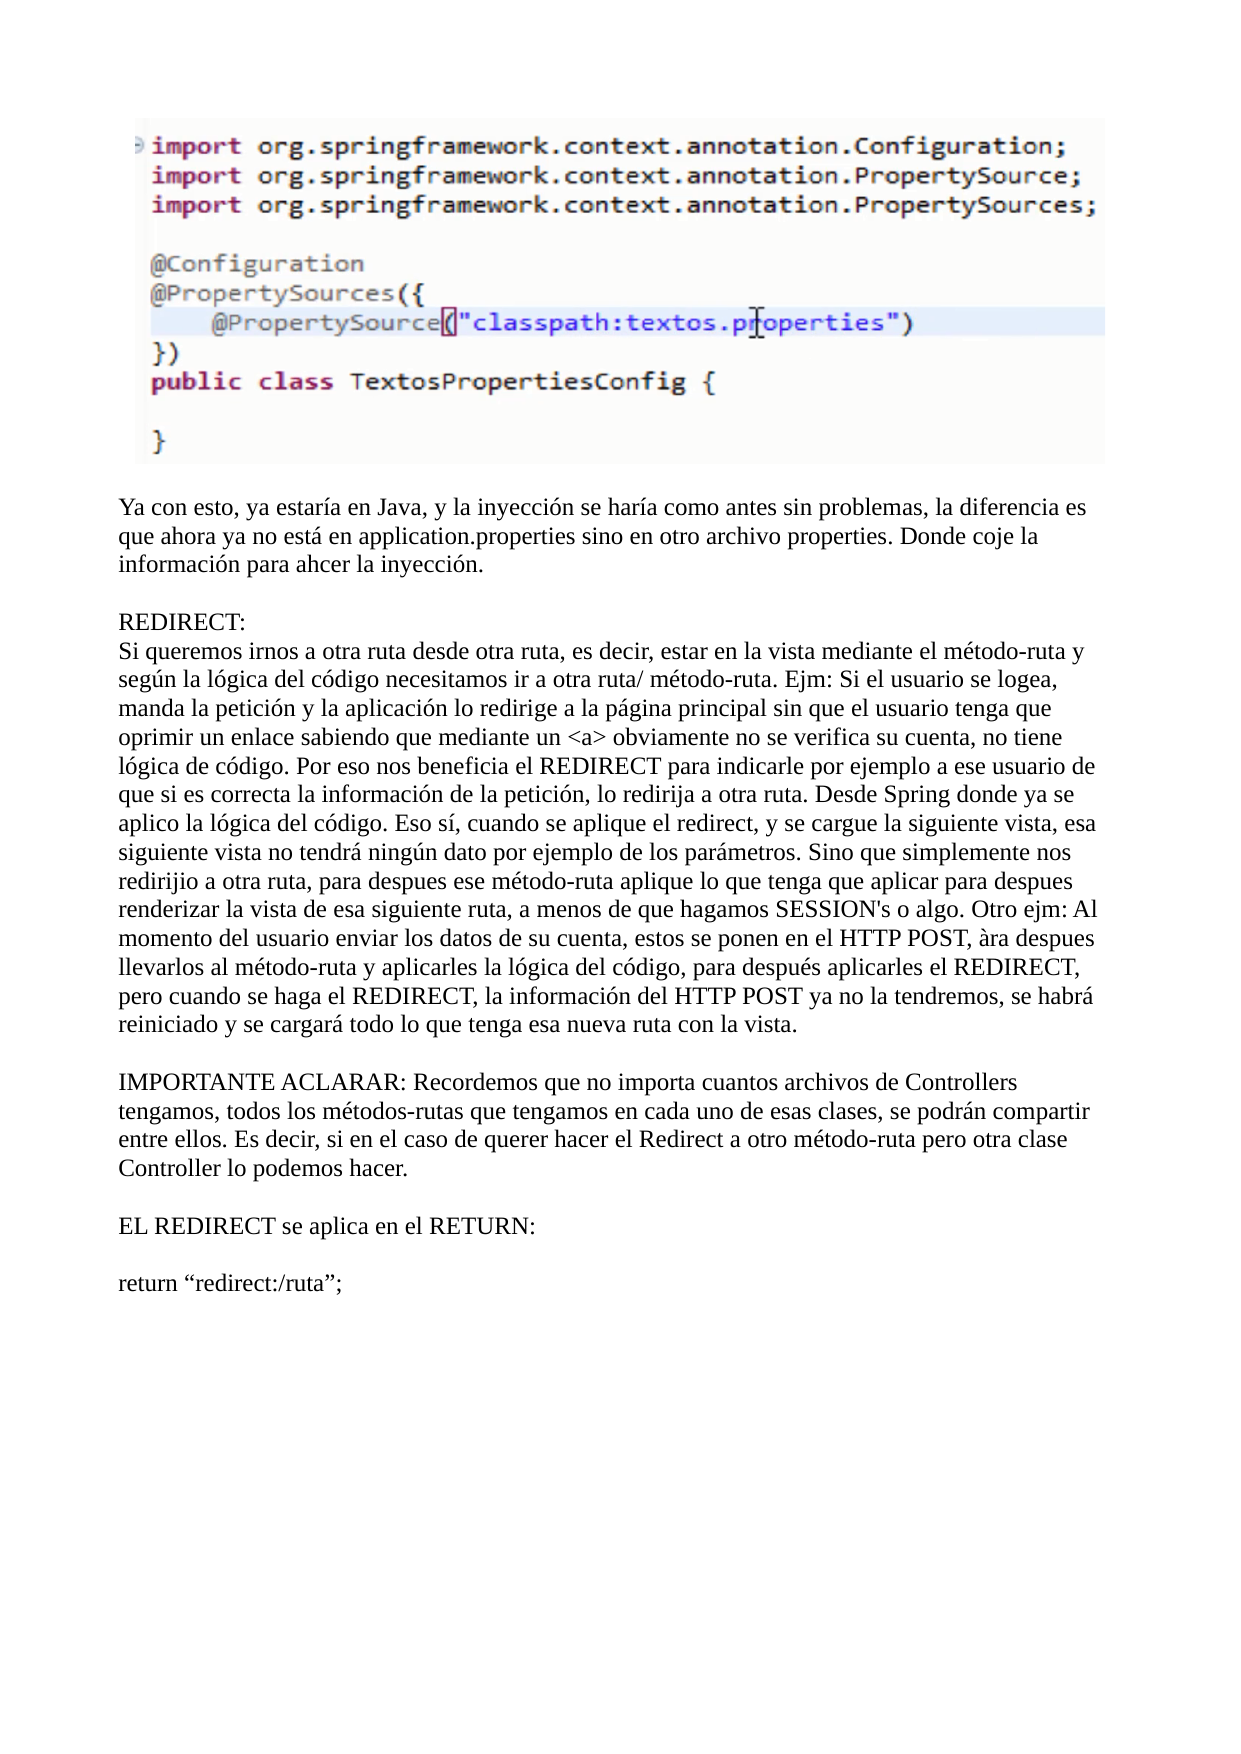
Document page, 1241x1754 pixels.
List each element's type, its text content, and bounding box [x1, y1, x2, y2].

text EL REDIRECT se aplica en el RETURN: [118, 1211, 1122, 1239]
text return “redirect:/ruta”; [118, 1268, 1122, 1297]
text Si queremos irnos a otra ruta desde otra ruta, es decir, estar en la vista mediante el método-ruta y según la lógica del código necesitamos ir a otra ruta/ método-ruta. Ejm: Si el usuario se logea, manda la petición y la aplicación lo redirige a la página principal sin que el usuario tenga que oprimir un enlace sabiendo que mediante un <a> obviamente no se verifica su cuenta, no tiene lógica de código. Por eso nos beneficia el REDIRECT para indicarle por ejemplo a ese usuario de que si es correcta la información de la petición, lo redirija a otra ruta. Desde Spring donde ya se aplico la lógica del código. Eso sí, cuando se aplique el redirect, y se cargue la siguiente vista, esa siguiente vista no tendrá ningún dato por ejemplo de los parámetros. Sino que simplemente nos redirijio a otra ruta, para despues ese método-ruta aplique lo que tenga que aplicar para despues renderizar la vista de esa siguiente ruta, a menos de que hagamos SESSION's o algo. Otro ejm: Al momento del usuario enviar los datos de su cuenta, estos se ponen en el HTTP POST, àra despues llevarlos al método-ruta y aplicarles la lógica del código, para después aplicarles el REDIRECT, pero cuando se haga el REDIRECT, la información del HTTP POST ya no la tendremos, se habrá reiniciado y se cargará todo lo que tenga esa nueva ruta con la vista. [118, 636, 1122, 1038]
text IMPORTANTE ACLARAR: Recordemos que no importa cuantos archivos de Controllers tengamos, todos los métodos-rutas que tengamos en cada uno de esas clases, se podrán compartir entre ellos. Es decir, si en el caso de querer hacer el Redirect a otro método-ruta pero otra clase Controller lo podemos hacer. [118, 1067, 1122, 1182]
text Ya con esto, ya estaría en Java, y la inyección se haría como antes sin problemas, la diferencia es que ahora ya no está en application.properties sino en otro archivo properties. Donde coje la información para ahcer la inyección. [118, 492, 1122, 578]
text REDIRECT: [118, 607, 1122, 636]
